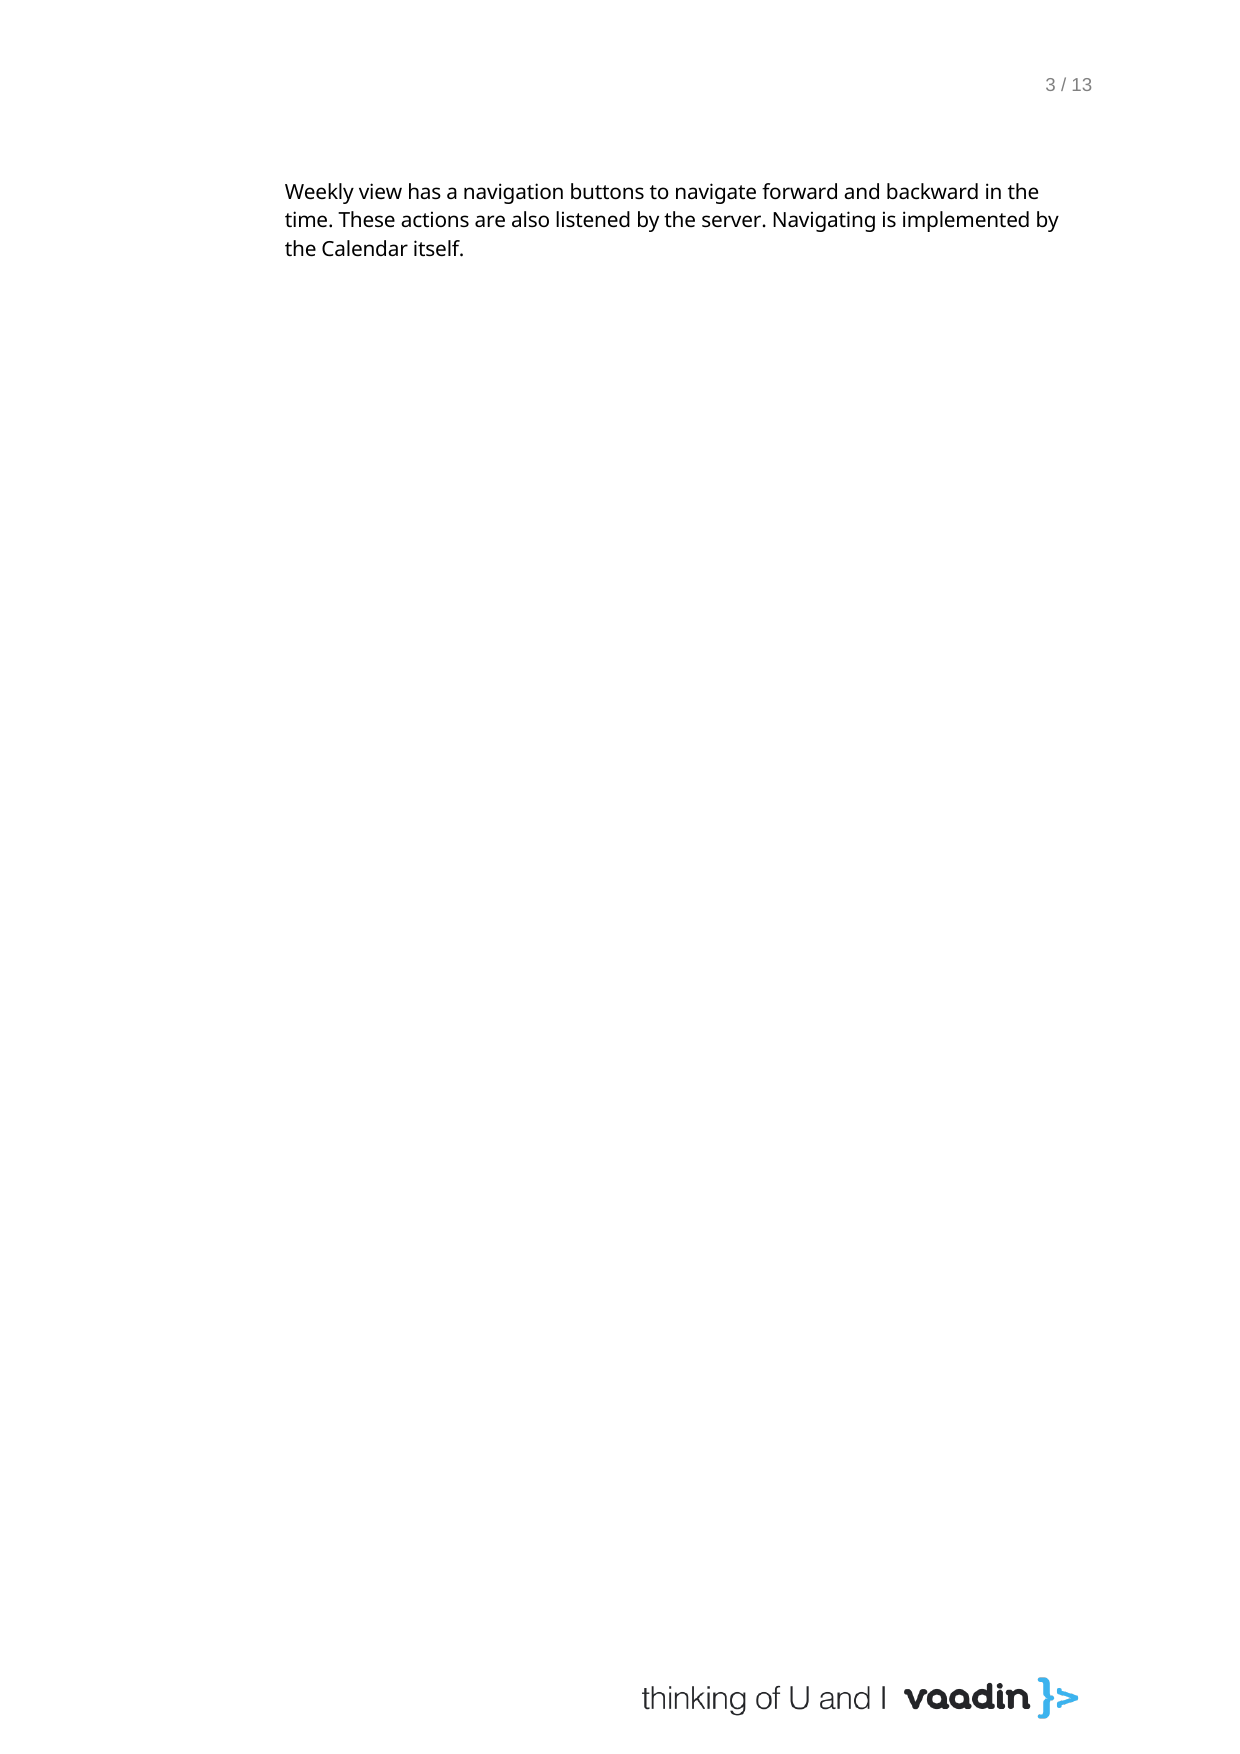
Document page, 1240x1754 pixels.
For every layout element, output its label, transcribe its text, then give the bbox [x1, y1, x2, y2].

text Weekly view has a navigation buttons to navigate forward and backward in the time. These actions are also listened by the server. Navigating is implemented by the Calendar itself. [284, 177, 1092, 262]
picture [641, 1673, 1081, 1721]
